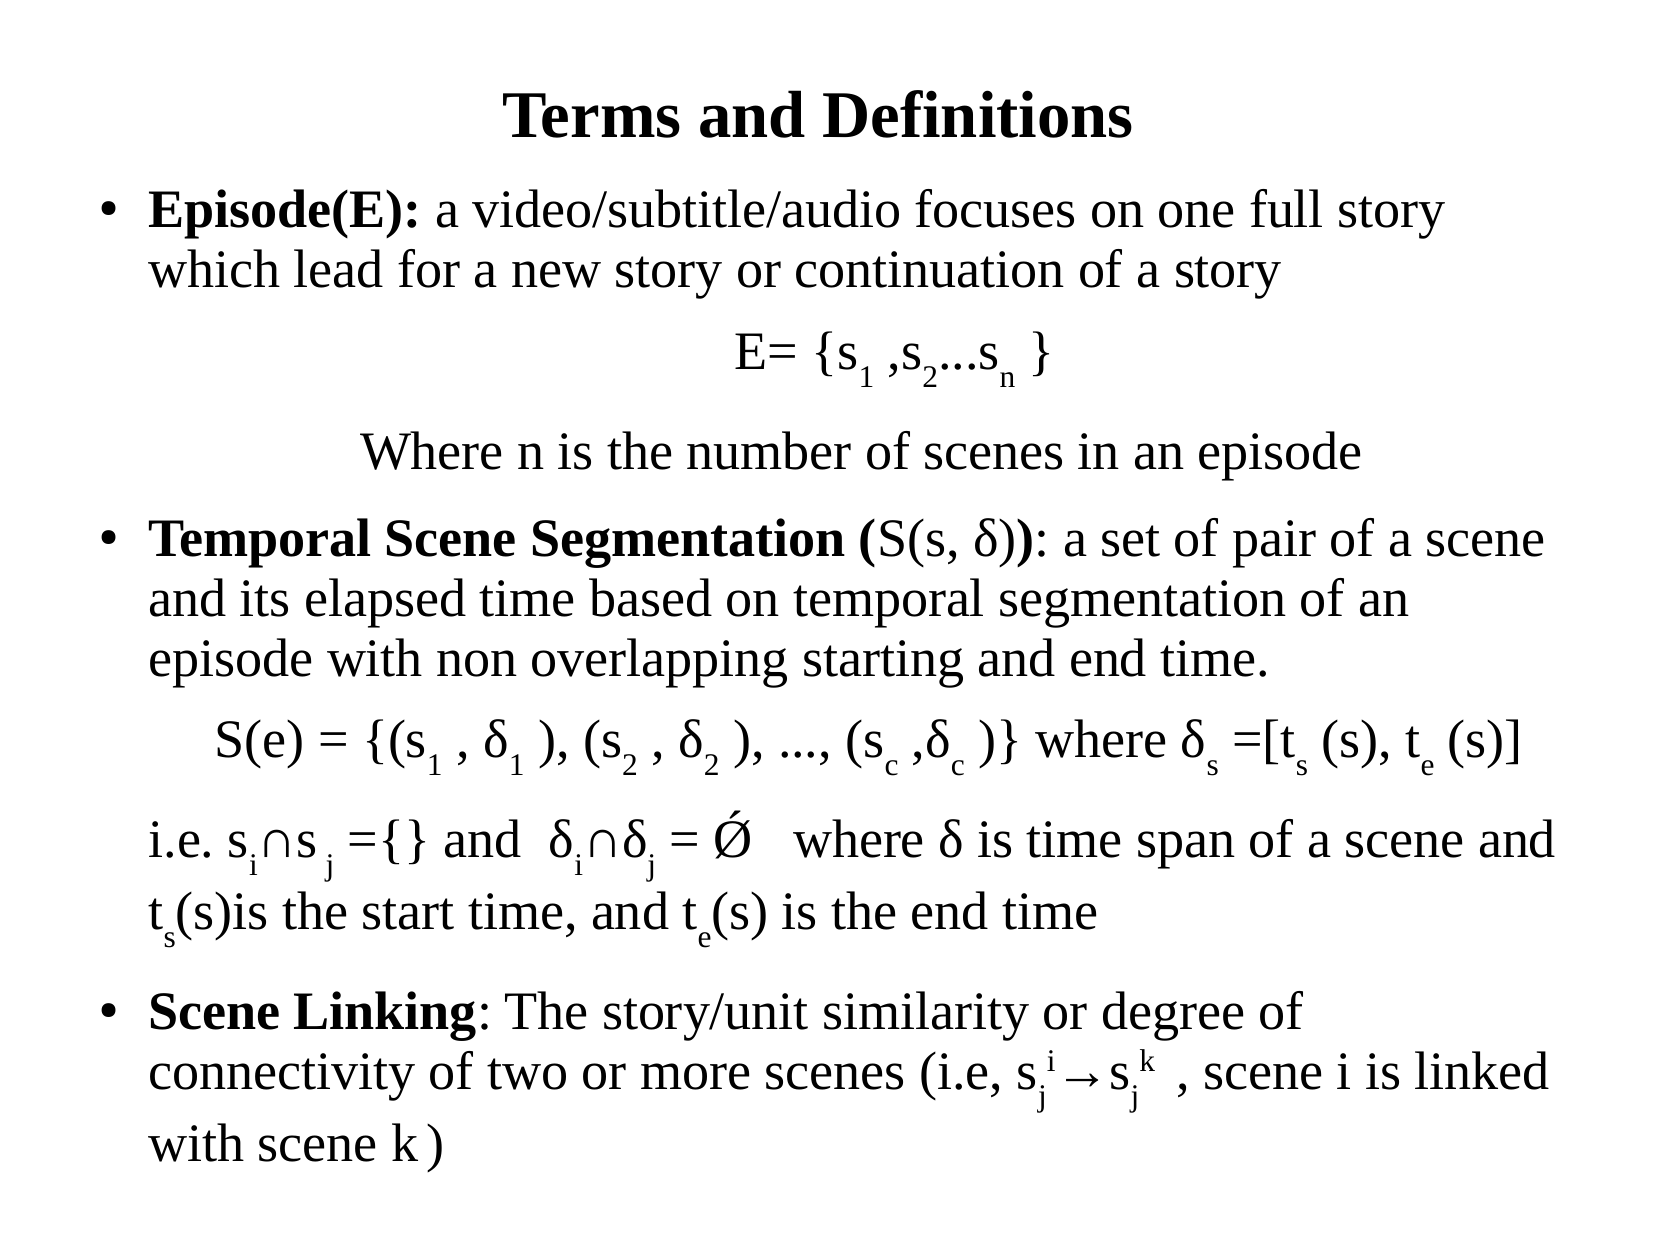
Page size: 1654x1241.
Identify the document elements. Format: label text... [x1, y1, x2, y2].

list Episode(E): a video/subtitle/audio focuses on one full story which lead for a new story or continuation of a story E= {s1 ,s2...sn } Where n is the number of scenes in an episode Temporal Scene Segmentation (S(s, δ)): a set of pair of a scene and its elapsed time based on temporal segmentation of an episode with non overlapping starting and end time. S(e) = {(s1 , δ1 ), (s2 , δ2 ), ..., (sc ,δc )} where δs =[ts (s), te (s)] i.e. si∩s j ={} and δi∩δj = Ǿ where δ is time span of a scene and ts(s)is the start time, and te(s) is the end time Scene Linking: The story/unit similarity or degree of connectivity of two or more scenes (i.e, sji→sjk , scene i is linked with scene k ) [82, 180, 1576, 1186]
title Terms and Definitions [82, 49, 1571, 180]
